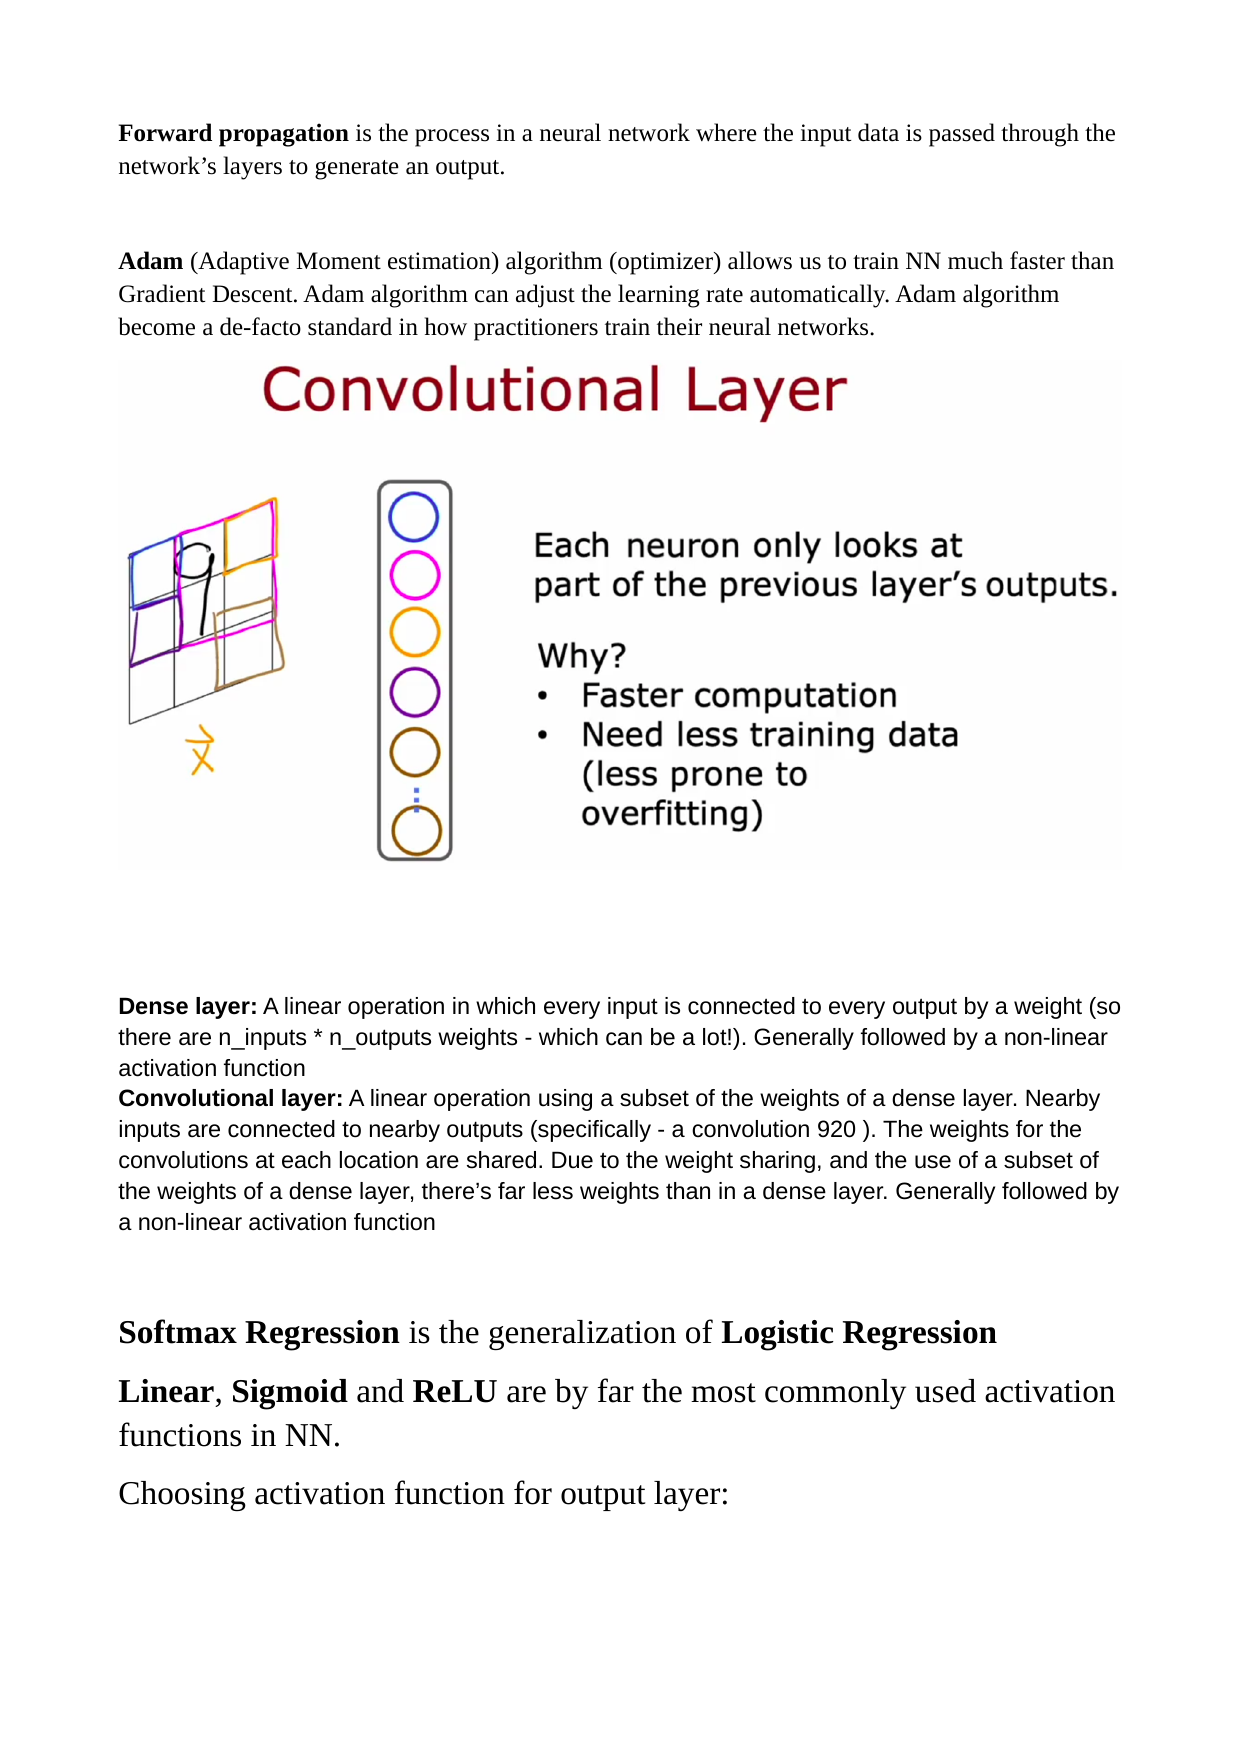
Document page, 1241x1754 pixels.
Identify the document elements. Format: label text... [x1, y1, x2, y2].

text Choosing activation function for output layer: [118, 1473, 1122, 1512]
text Softmax Regression is the generalization of Logistic Regression [118, 1312, 1122, 1351]
text Adam (Adaptive Moment estimation) algorithm (optimizer) allows us to train NN much faster than Gradient Descent. Adam algorithm can adjust the learning rate automatically. Adam algorithm become a de-facto standard in how practitioners train their neural networks. [118, 246, 1122, 341]
picture [118, 360, 1123, 870]
text Linear, Sigmoid and ReLU are by far the most commonly used activation functions in NN. [118, 1371, 1122, 1453]
text Dense layer: A linear operation in which every input is connected to every output by a weight (so there are n_inputs * n_outputs weights - which can be a lot!). Generally followed by a non-linear activation function Convolutional layer: A linear operation using a subset of the weights of a dense layer. Nearby inputs are connected to nearby outputs (specifically - a convolution 920 ). The weights for the convolutions at each location are shared. Due to the weight sharing, and the use of a subset of the weights of a dense layer, there’s far less weights than in a dense layer. Generally followed by a non-linear activation function [118, 992, 1122, 1235]
text Forward propagation is the process in a neural network where the input data is passed through the network’s layers to generate an output. [118, 118, 1122, 180]
